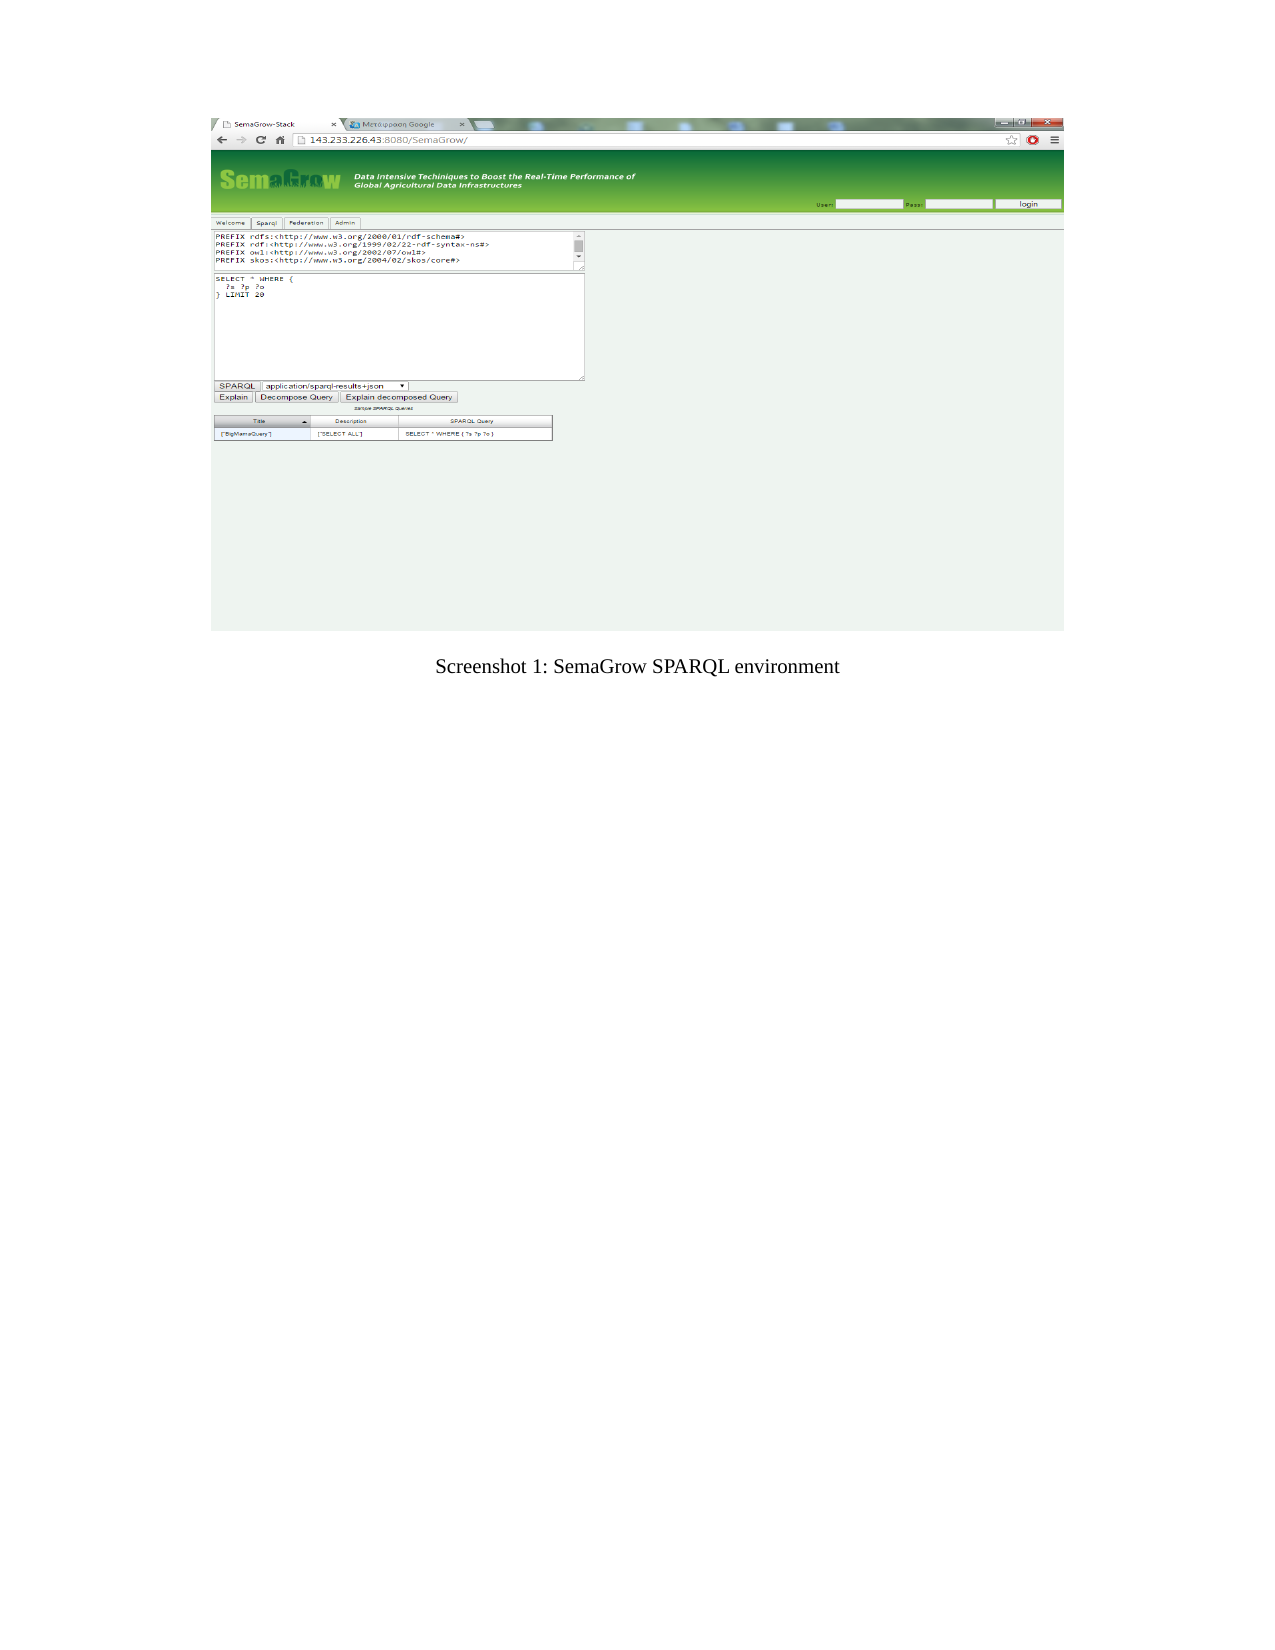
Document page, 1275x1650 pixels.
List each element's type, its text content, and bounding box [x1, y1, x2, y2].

picture [211, 118, 1064, 631]
text Screenshot 1: SemaGrow SPARQL environment [118, 654, 1157, 678]
